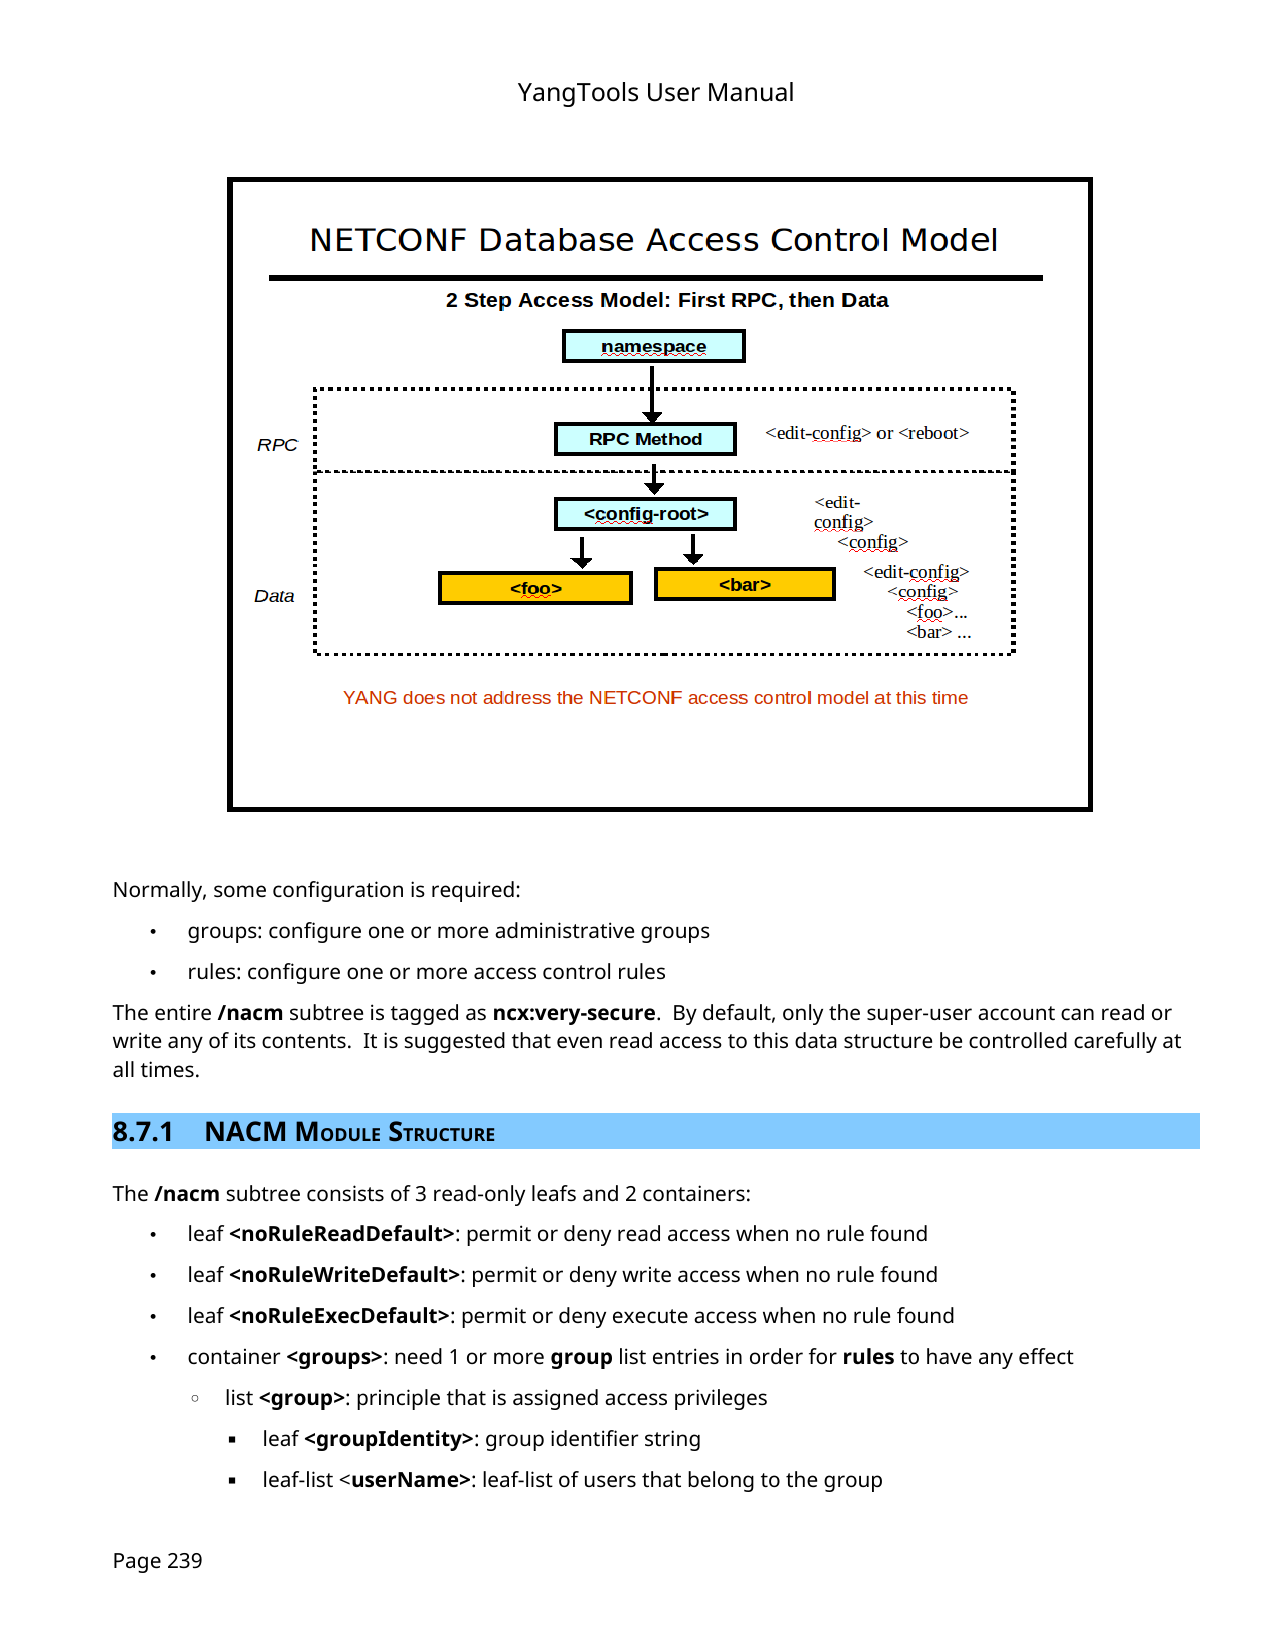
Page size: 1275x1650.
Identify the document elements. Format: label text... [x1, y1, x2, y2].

list leaf <noRuleExecDefault>: permit or deny execute access when no rule found [150, 1301, 1200, 1330]
picture [162, 138, 1151, 835]
list groups: configure one or more administrative groups [150, 916, 1200, 945]
list leaf <groupIdentity>: group identifier string [225, 1424, 1200, 1453]
list container <groups>: need 1 or more group list entries in order for rules to have any effect [150, 1342, 1200, 1371]
list leaf <noRuleWriteDefault>: permit or deny write access when no rule found [150, 1261, 1200, 1289]
text The /nacm subtree consists of 3 read-only leafs and 2 containers: [112, 1179, 1200, 1207]
list list <group>: principle that is assigned access privileges [187, 1383, 1200, 1412]
list rules: configure one or more access control rules [150, 957, 1200, 986]
text Normally, some configuration is required: [112, 875, 1200, 904]
list leaf <noRuleReadDefault>: permit or deny read access when no rule found [150, 1219, 1200, 1248]
subtitle NACM Module Structure [112, 1113, 1200, 1149]
text The entire /nacm subtree is tagged as ncx:very-secure. By default, only the super-user account can read or write any of its contents. It is suggested that even read access to this data structure be controlled carefully at all times. [112, 998, 1200, 1083]
list leaf-list <userName>: leaf-list of users that belong to the group [225, 1465, 1200, 1494]
